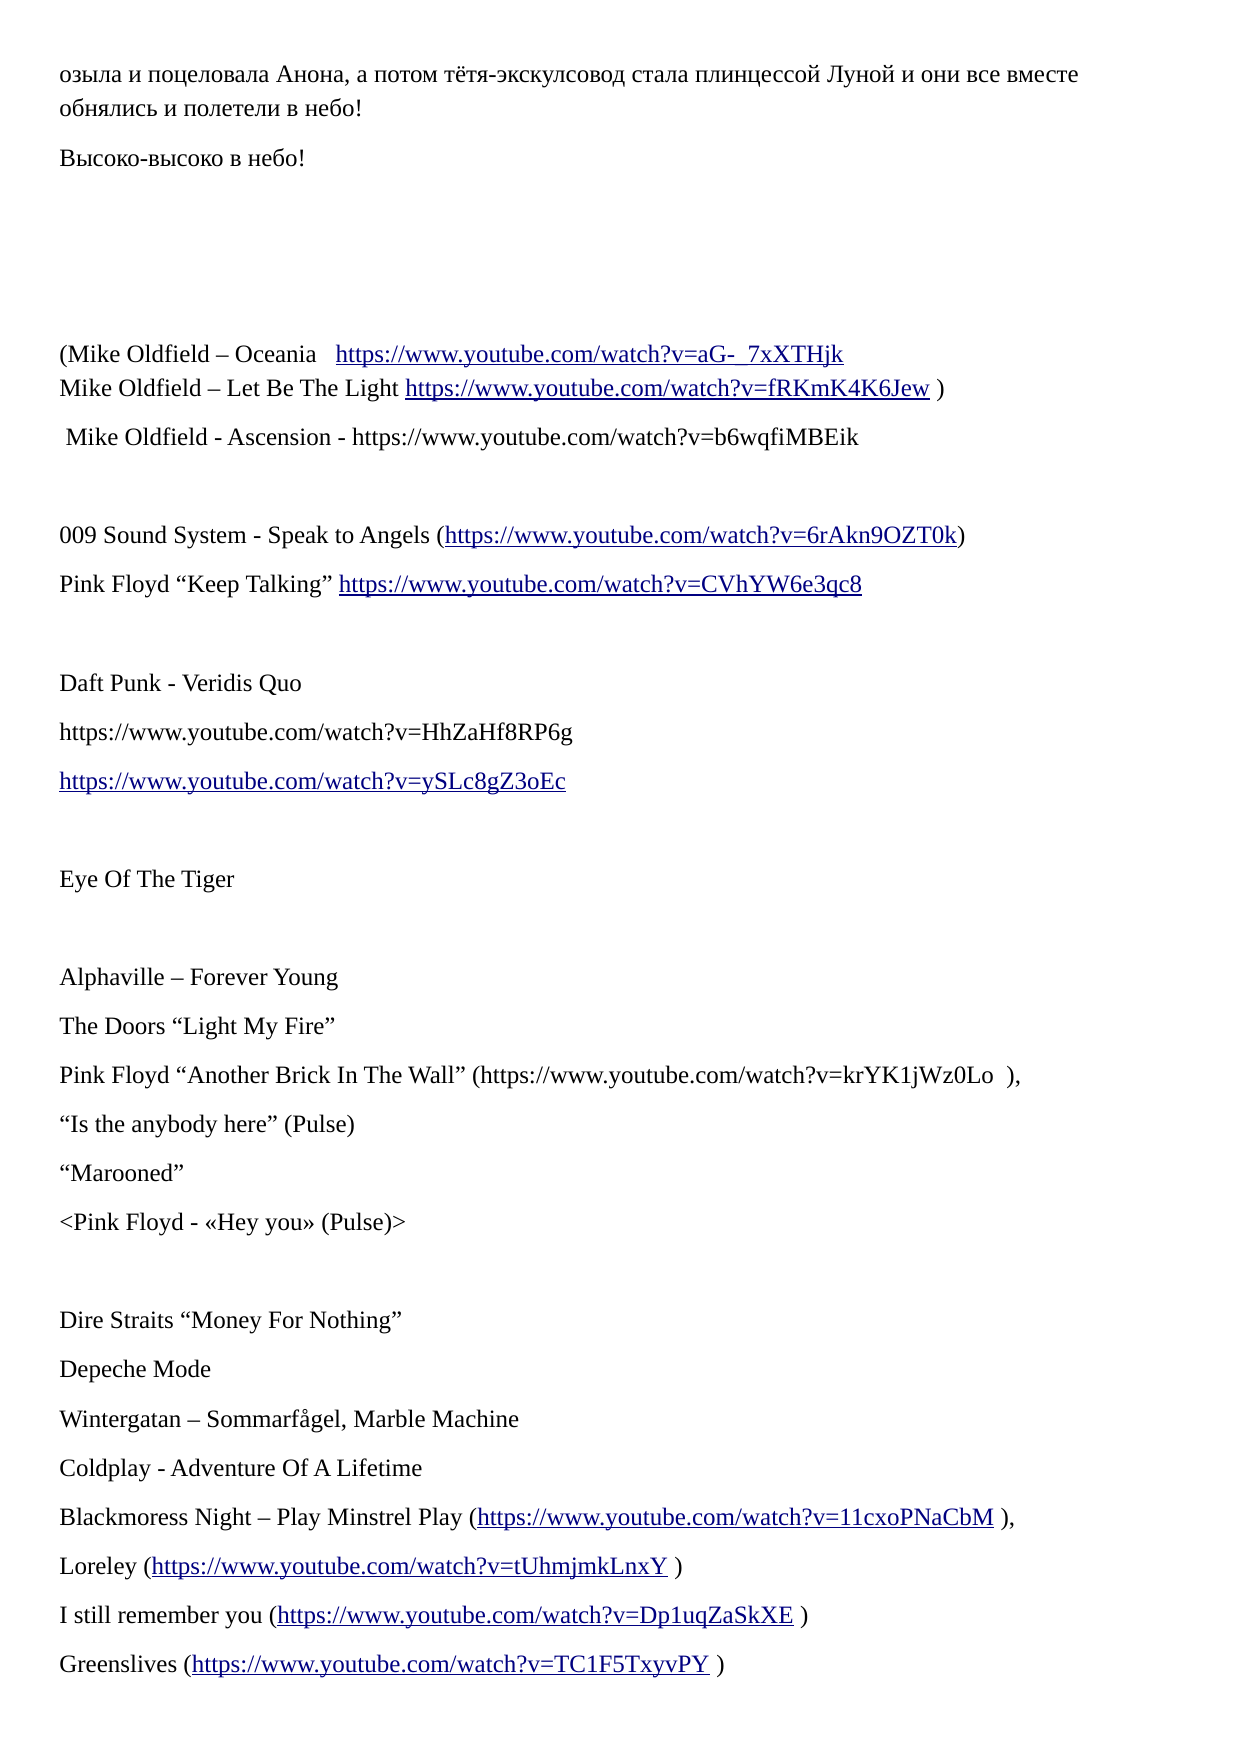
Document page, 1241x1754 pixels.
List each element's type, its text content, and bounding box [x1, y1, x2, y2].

text Greenslives (https://www.youtube.com/watch?v=TC1F5TxyvPY ) [59, 1649, 1181, 1678]
text Pink Floyd “Keep Talking” https://www.youtube.com/watch?v=CVhYW6e3qc8 [59, 569, 1181, 598]
text <Pink Floyd - «Hey you» (Pulse)> [59, 1207, 1181, 1236]
text “Is the anybody here” (Pulse) [59, 1109, 1181, 1138]
text Высоко-высоко в небо! [59, 143, 1181, 171]
text Dire Straits “Money For Nothing” [59, 1306, 1181, 1334]
text (Mike Oldfield – Oceania https://www.youtube.com/watch?v=aG-_7xXTHjk Mike Oldfield – Let Be The Light https://www.youtube.com/watch?v=fRKmK4K6Jew ) [59, 339, 1181, 402]
text “Marooned” [59, 1158, 1181, 1187]
text Daft Punk - Veridis Quo [59, 668, 1181, 696]
text Alphaville – Forever Young [59, 962, 1181, 991]
text https://www.youtube.com/watch?v=HhZaHf8RP6g [59, 717, 1181, 746]
text https://www.youtube.com/watch?v=ySLc8gZ3oEc [59, 766, 1181, 794]
text Blackmoress Night – Play Minstrel Play (https://www.youtube.com/watch?v=11cxoPNaCbM ), [59, 1502, 1181, 1531]
text Eye Of The Tiger [59, 864, 1181, 893]
text 009 Sound System - Speak to Angels (https://www.youtube.com/watch?v=6rAkn9OZT0k) [59, 521, 1181, 549]
text Depeche Mode [59, 1354, 1181, 1383]
text озыла и поцеловала Анона, а потом тётя-экскулсовод стала плинцессой Луной и они все вместе обнялись и полетели в небо! [59, 59, 1181, 122]
text Mike Oldfield - Ascension - https://www.youtube.com/watch?v=b6wqfiMBEik [59, 422, 1181, 451]
text I still remember you (https://www.youtube.com/watch?v=Dp1uqZaSkXE ) [59, 1600, 1181, 1629]
text The Doors “Light My Fire” [59, 1011, 1181, 1040]
text Coldplay - Adventure Of A Lifetime [59, 1453, 1181, 1481]
text Loreley (https://www.youtube.com/watch?v=tUhmjmkLnxY ) [59, 1551, 1181, 1579]
text Wintergatan – Sommarfågel, Marble Machine [59, 1404, 1181, 1432]
text Pink Floyd “Another Brick In The Wall” (https://www.youtube.com/watch?v=krYK1jWz0Lo ), [59, 1060, 1181, 1089]
